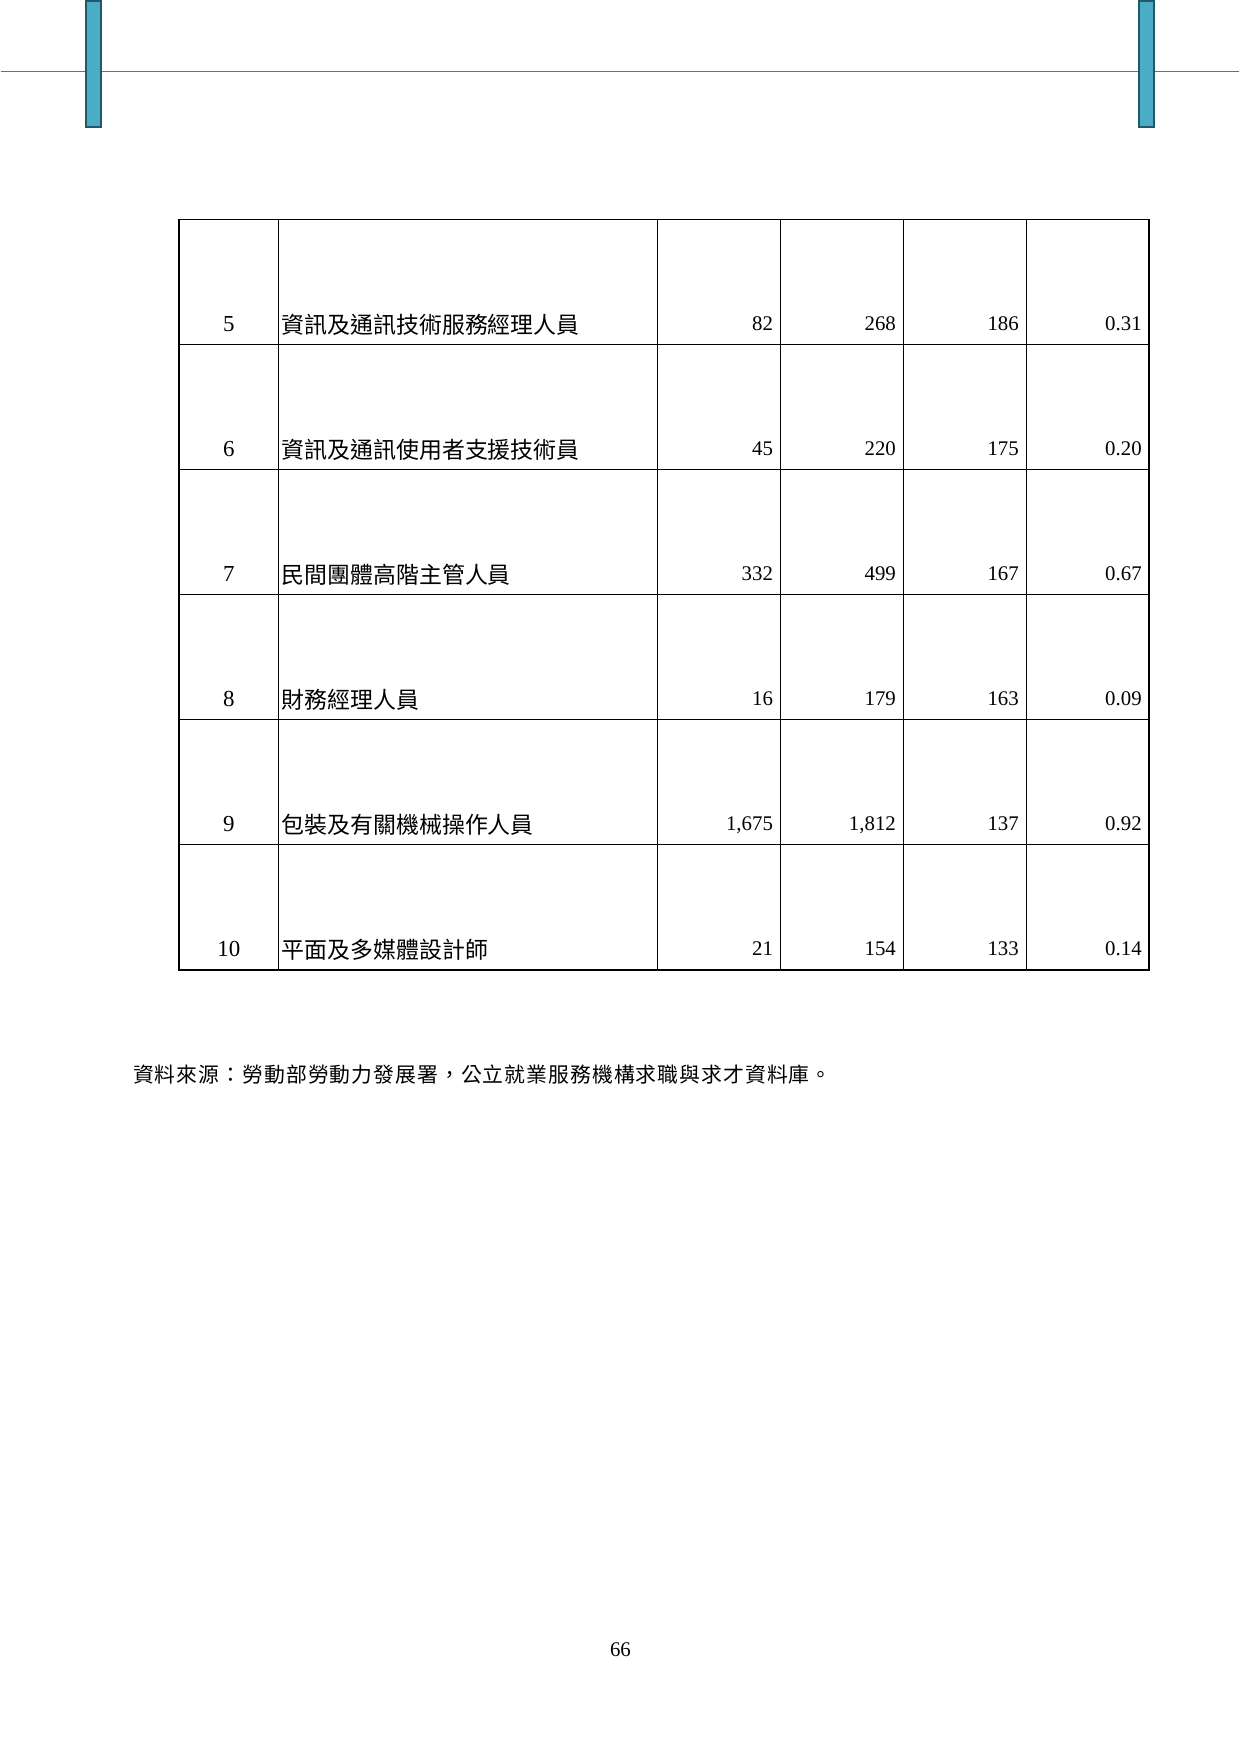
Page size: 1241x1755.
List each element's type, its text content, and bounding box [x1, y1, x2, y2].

table_cell 268 [781, 220, 903, 344]
table_cell 7 [180, 470, 278, 594]
table_cell 8 [180, 595, 278, 719]
table_cell 資訊及通訊使用者支援技術員 [279, 345, 657, 469]
table_cell 179 [781, 595, 903, 719]
table_cell 137 [904, 720, 1026, 844]
table_cell 332 [658, 470, 780, 594]
table_cell 175 [904, 345, 1026, 469]
table_cell 45 [658, 345, 780, 469]
table_cell 163 [904, 595, 1026, 719]
table_cell 1,812 [781, 720, 903, 844]
table_cell 財務經理人員 [279, 595, 657, 719]
table_cell 82 [658, 220, 780, 344]
table_cell 6 [180, 345, 278, 469]
table_cell 0.67 [1027, 470, 1148, 594]
table_cell 0.14 [1027, 845, 1148, 969]
table_cell 10 [180, 845, 278, 969]
table_cell 資訊及通訊技術服務經理人員 [279, 220, 657, 344]
text 資料來源：勞動部勞動力發展署，公立就業服務機構求職與求才資料庫。 [133, 1032, 1063, 1094]
table_cell 9 [180, 720, 278, 844]
table_cell 民間團體高階主管人員 [279, 470, 657, 594]
table_cell 平面及多媒體設計師 [279, 845, 657, 969]
table_cell 0.31 [1027, 220, 1148, 344]
table_cell 133 [904, 845, 1026, 969]
table_cell 186 [904, 220, 1026, 344]
table_cell 220 [781, 345, 903, 469]
table_cell 5 [180, 220, 278, 344]
table_cell 21 [658, 845, 780, 969]
table_cell 167 [904, 470, 1026, 594]
table_cell 16 [658, 595, 780, 719]
table_cell 154 [781, 845, 903, 969]
table_cell 0.20 [1027, 345, 1148, 469]
table_cell 499 [781, 470, 903, 594]
table_cell 0.92 [1027, 720, 1148, 844]
table_cell 包裝及有關機械操作人員 [279, 720, 657, 844]
table_cell 0.09 [1027, 595, 1148, 719]
table_cell 1,675 [658, 720, 780, 844]
